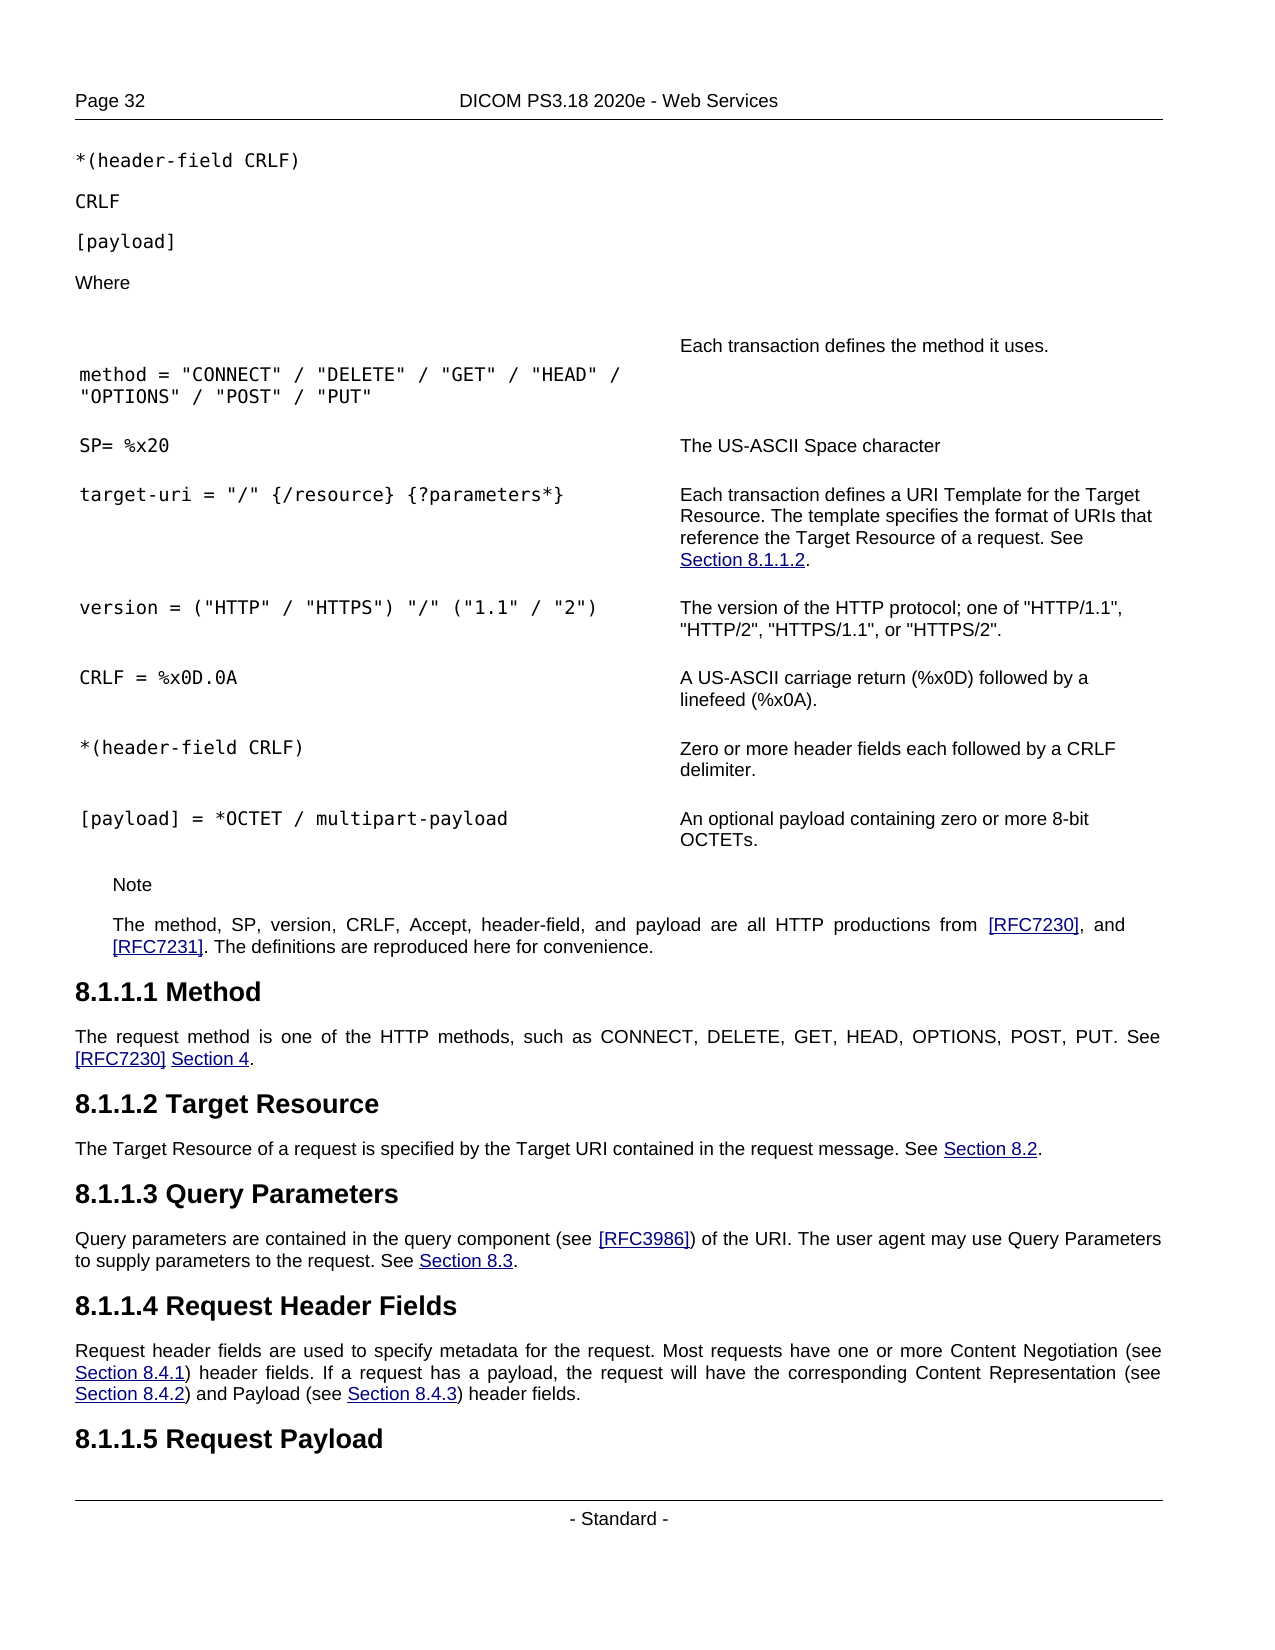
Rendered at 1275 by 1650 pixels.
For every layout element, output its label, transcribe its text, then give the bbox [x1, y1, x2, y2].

text The method, SP, version, CRLF, Accept, header-field, and payload are all HTTP productions from [RFC7230], and [RFC7231]. The definitions are reproduced here for convenience. [112, 914, 1125, 957]
table_cell Zero or more header fields each followed by a CRLF delimiter. [676, 715, 1162, 785]
text 8.1.1.4 Request Header Fields [75, 1290, 1162, 1321]
table_cell A US-ASCII carriage return (%x0D) followed by a linefeed (%x0A). [676, 644, 1162, 714]
text Where [75, 272, 1162, 293]
table_cell The US-ASCII Space character [676, 412, 1162, 461]
text Note [112, 874, 1125, 895]
text 8.1.1.2 Target Resource [75, 1088, 1162, 1119]
table_cell An optional payload containing zero or more 8-bit OCTETs. [676, 785, 1162, 855]
table_cell version = ("HTTP" / "HTTPS") "/" ("1.1" / "2") [75, 574, 676, 644]
table_cell target-uri = "/" {/resource} {?parameters*} [75, 461, 676, 574]
text *(header-field CRLF) [75, 150, 1162, 172]
text The Target Resource of a request is specified by the Target URI contained in the request message. See Section 8.2. [75, 1138, 1162, 1159]
text 8.1.1.1 Method [75, 976, 1162, 1007]
text [payload] [75, 231, 1162, 253]
text The request method is one of the HTTP methods, such as CONNECT, DELETE, GET, HEAD, OPTIONS, POST, PUT. See [RFC7230] Section 4. [75, 1026, 1162, 1069]
text Query parameters are contained in the query component (see [RFC3986]) of the URI. The user agent may use Query Parameters to supply parameters to the request. See Section 8.3. [75, 1228, 1162, 1271]
table_cell Each transaction defines a URI Template for the Target Resource. The template specifies the format of URIs that reference the Target Resource of a request. See Section 8.1.1.2. [676, 461, 1162, 574]
table_cell *(header-field CRLF) [75, 715, 676, 785]
table_cell [payload] = *OCTET / multipart-payload [75, 785, 676, 855]
text 8.1.1.5 Request Payload [75, 1423, 1162, 1454]
text 8.1.1.3 Query Parameters [75, 1178, 1162, 1209]
table_header Each transaction defines the method it uses. [676, 312, 1162, 412]
table_header method = "CONNECT" / "DELETE" / "GET" / "HEAD" / "OPTIONS" / "POST" / "PUT" [75, 312, 676, 412]
table_cell SP= %x20 [75, 412, 676, 461]
table_cell CRLF = %x0D.0A [75, 644, 676, 714]
text Request header fields are used to specify metadata for the request. Most requests have one or more Content Negotiation (see Section 8.4.1) header fields. If a request has a payload, the request will have the corresponding Content Representation (see Section 8.4.2) and Payload (see Section 8.4.3) header fields. [75, 1340, 1162, 1404]
text CRLF [75, 191, 1162, 212]
table_cell The version of the HTTP protocol; one of "HTTP/1.1", "HTTP/2", "HTTPS/1.1", or "HTTPS/2". [676, 574, 1162, 644]
